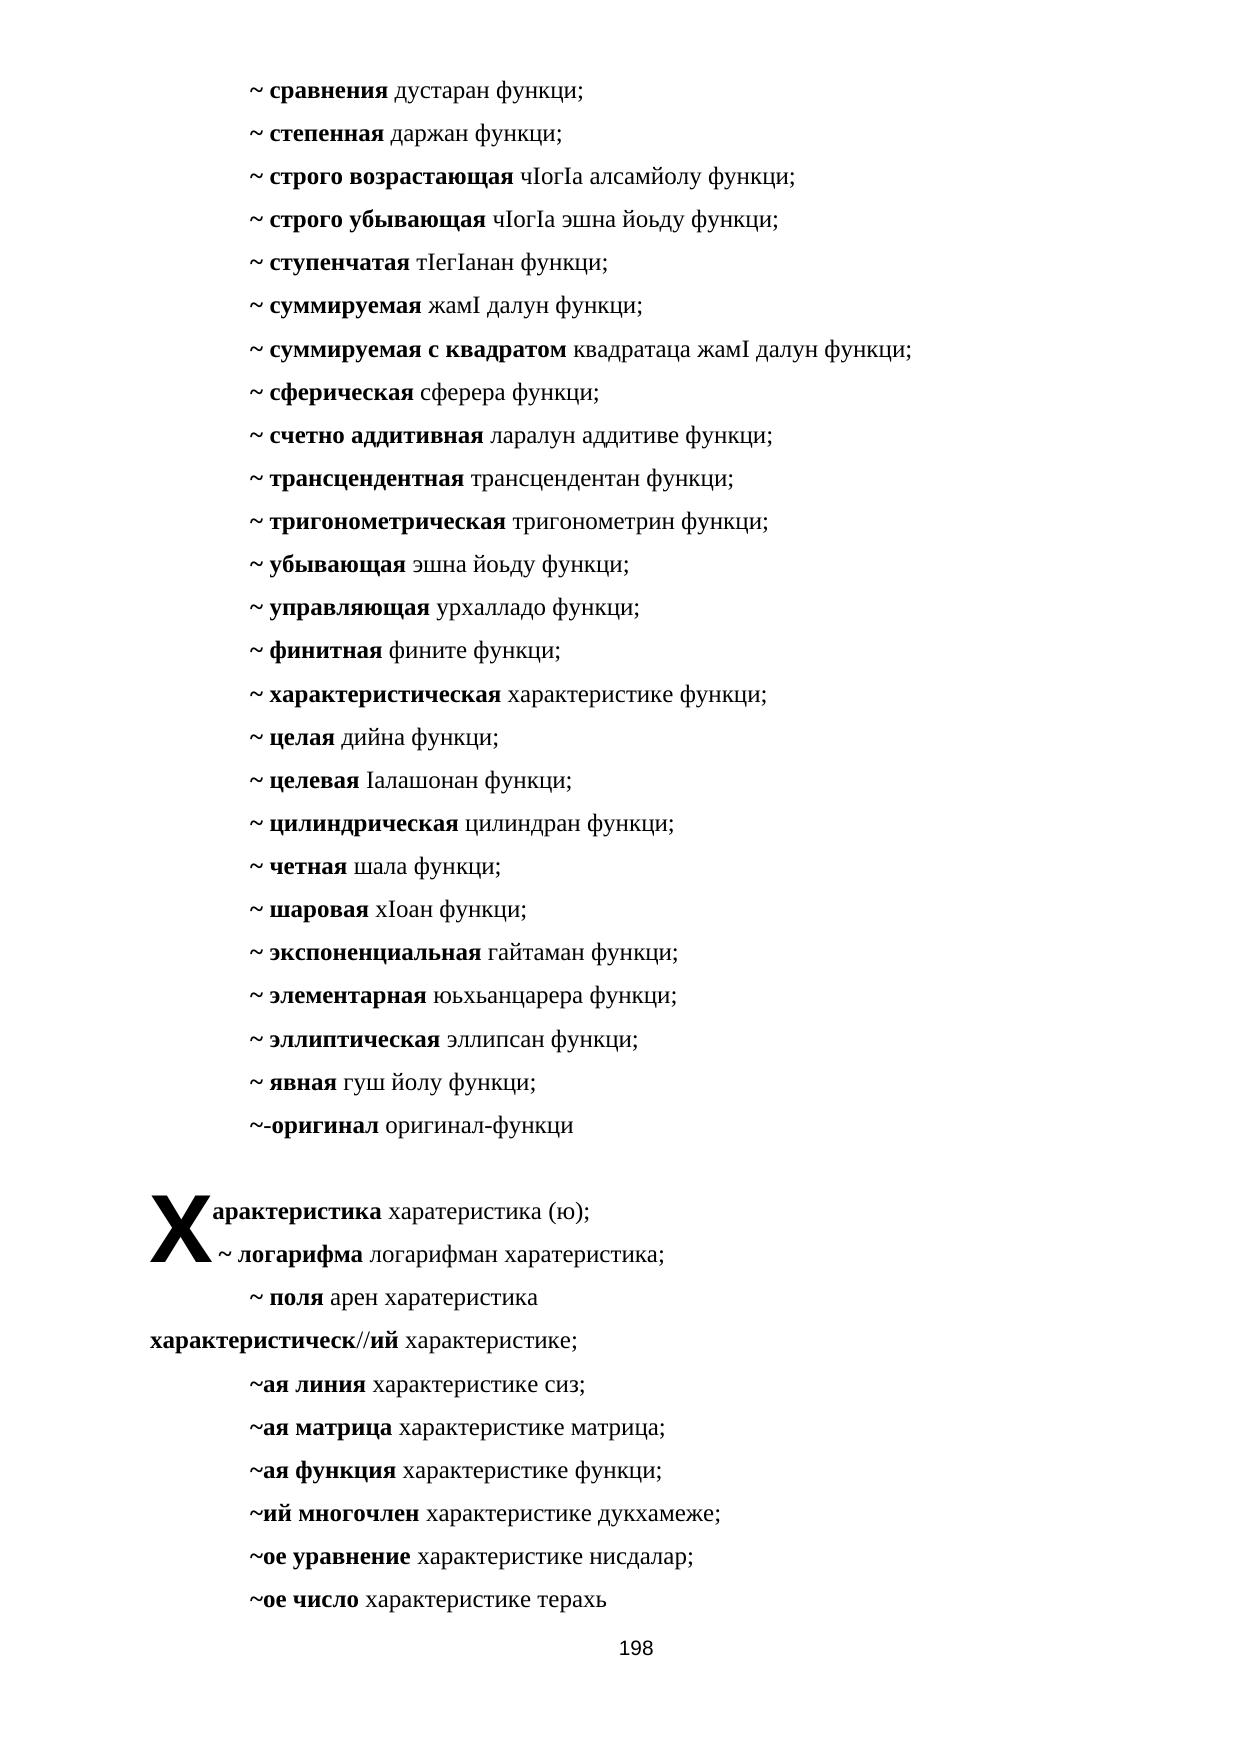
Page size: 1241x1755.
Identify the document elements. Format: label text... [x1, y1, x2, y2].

text ~ сравнения дустаран функци; ~ степенная даржан функци; ~ строго возрастающая чӀогӀа алсамйолу функци; ~ строго убывающая чӀогӀа эшна йоьду функци; ~ ступенчатая тӀегӀанан функци; ~ суммируемая жамӀ далун функци; ~ суммируемая с квадратом квадратаца жамӀ далун функци; ~ сферическая сферера функци; ~ счетно аддитивная ларалун аддитиве функци; ~ трансцендентная трансцендентан функци; ~ тригонометрическая тригонометрин функци; ~ убывающая эшна йоьду функци; ~ управляющая урхалладо функци; ~ финитная фините функци; ~ характеристическая характеристике функци; ~ целая дийна функци; ~ целевая Ӏалашонан функци; ~ цилиндрическая цилиндран функци; ~ четная шала функци; ~ шаровая хӀоан функци; ~ экспоненциальная гайтаман функци; ~ элементарная юьхьанцарера функци; ~ эллиптическая эллипсан функци; ~ явная гуш йолу функци; ~-оригинал оригинал-функци [150, 75, 1122, 1139]
text характеристическ//ий характеристике; ~ая линия характеристике сиз; ~ая матрица характеристике матрица; ~ая функция характеристике функци; ~ий многочлен характеристике дукхамеже; ~ое уравнение характеристике нисдалар; ~ое число характеристике терахь [150, 1326, 1122, 1613]
text Характеристика харатеристика (ю); ~ логарифма логарифман харатеристика; ~ поля арен харатеристика [150, 1196, 1122, 1311]
